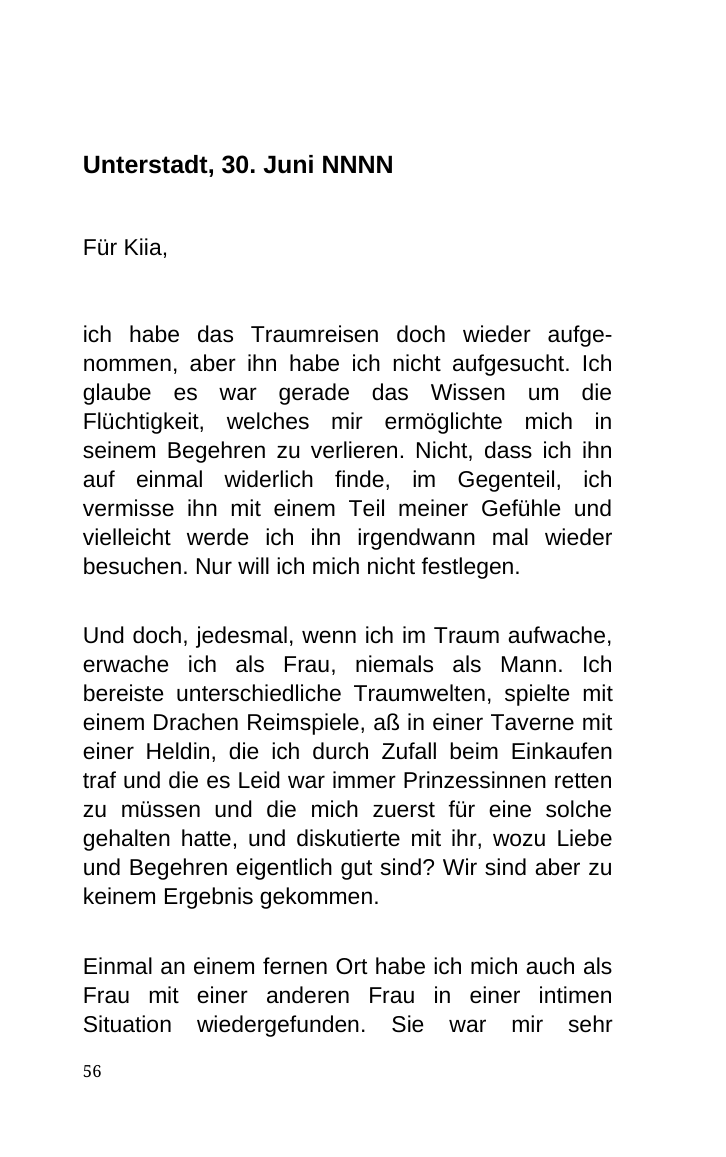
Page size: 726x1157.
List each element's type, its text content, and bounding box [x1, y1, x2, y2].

text ich habe das Traumreisen doch wieder aufge-nommen, aber ihn habe ich nicht aufgesucht. Ich glaube es war gerade das Wissen um die Flüchtigkeit, welches mir ermöglichte mich in seinem Begehren zu verlieren. Nicht, dass ich ihn auf einmal widerlich finde, im Gegenteil, ich vermisse ihn mit einem Teil meiner Gefühle und vielleicht werde ich ihn irgendwann mal wieder besuchen. Nur will ich mich nicht festlegen. [83, 321, 613, 579]
text Und doch, jedesmal, wenn ich im Traum aufwache, erwache ich als Frau, niemals als Mann. Ich bereiste unterschiedliche Traumwelten, spielte mit einem Drachen Reimspiele, aß in einer Taverne mit einer Heldin, die ich durch Zufall beim Einkaufen traf und die es Leid war immer Prinzessinnen retten zu müssen und die mich zuerst für eine solche gehalten hatte, und diskutierte mit ihr, wozu Liebe und Begehren eigentlich gut sind? Wir sind aber zu keinem Ergebnis gekommen. [83, 622, 613, 909]
text Einmal an einem fernen Ort habe ich mich auch als Frau mit einer anderen Frau in einer intimen Situation wiedergefunden. Sie war mir sehr [83, 953, 613, 1037]
subtitle Unterstadt, 30. Juni NNNN [83, 150, 613, 179]
text Für Kiia, [83, 233, 613, 260]
